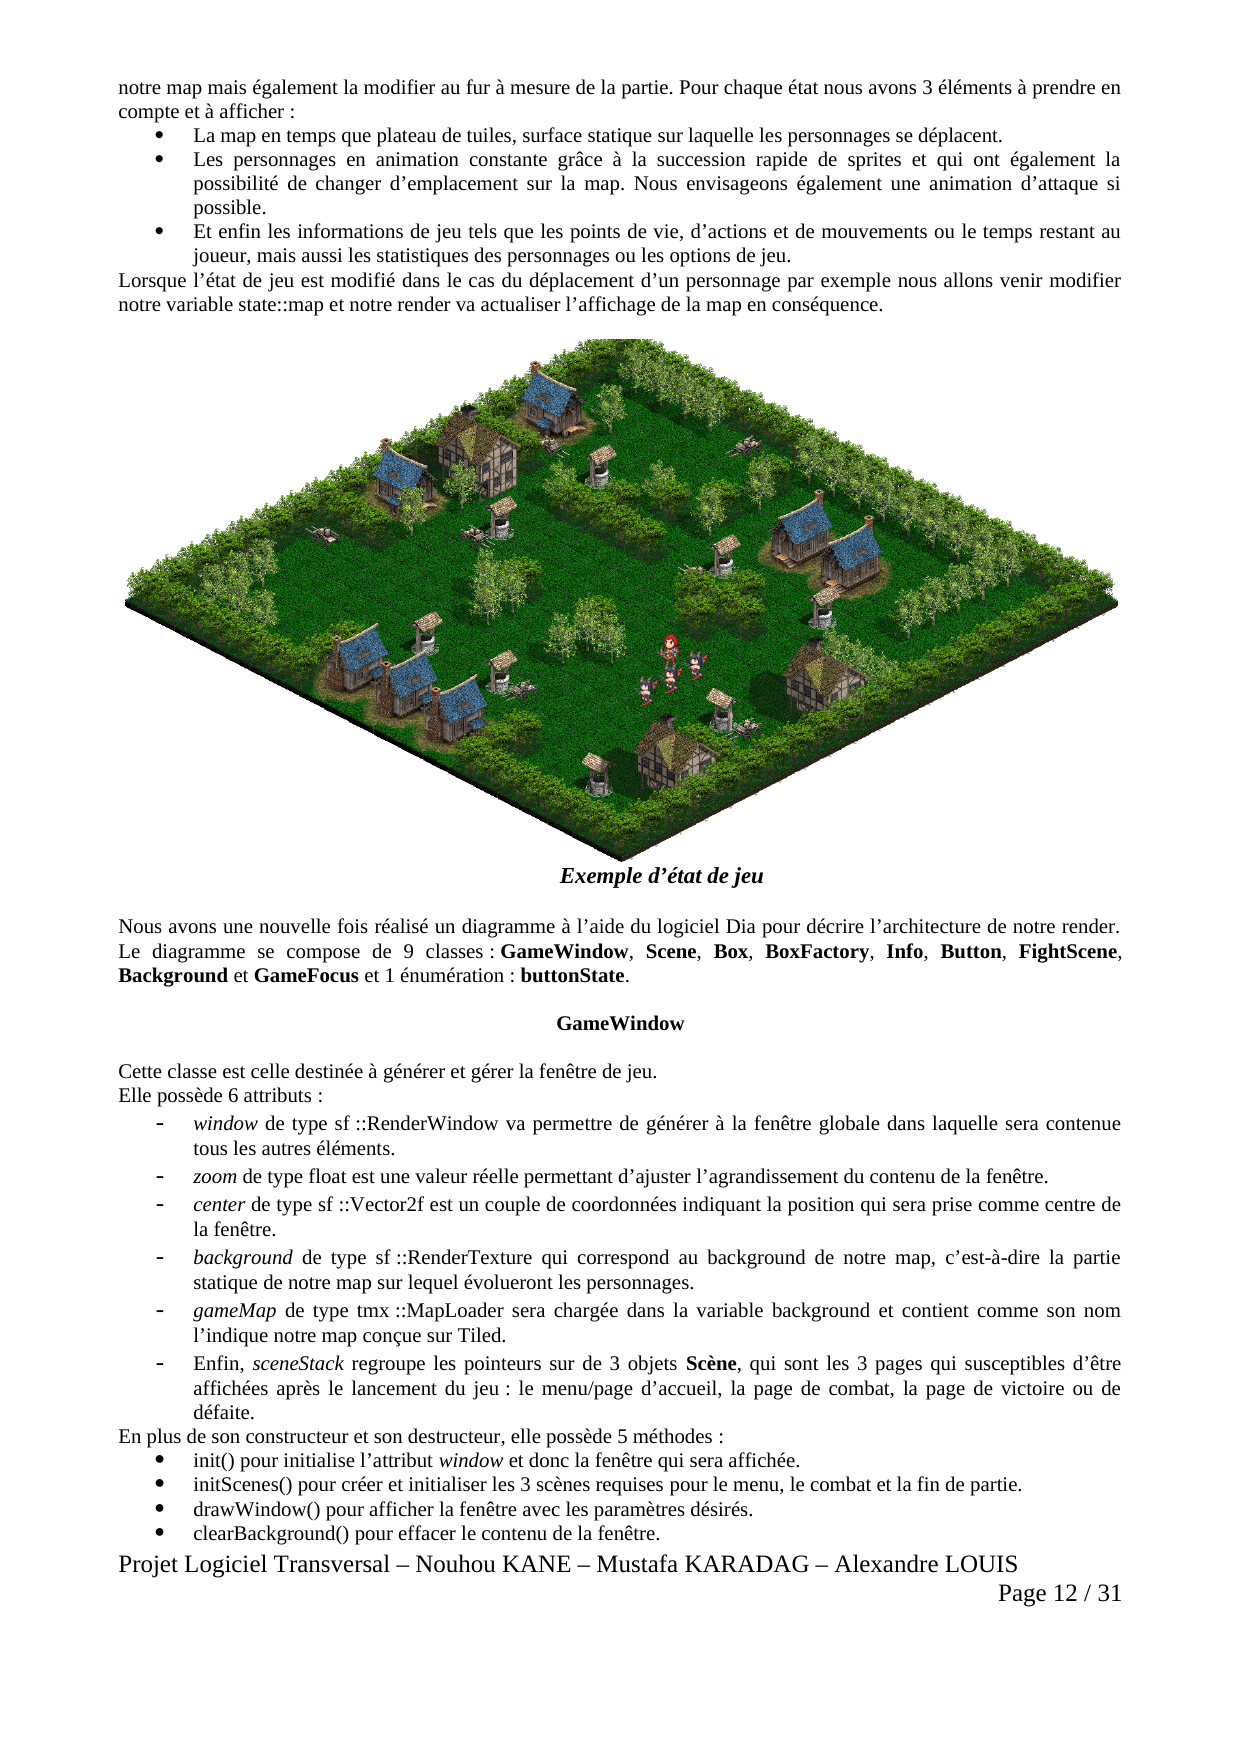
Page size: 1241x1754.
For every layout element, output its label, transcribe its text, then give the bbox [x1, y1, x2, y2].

text Nous avons une nouvelle fois réalisé un diagramme à l’aide du logiciel Dia pour décrire l’architecture de notre render. Le diagramme se compose de 9 classes : GameWindow, Scene, Box, BoxFactory, Info, Button, FightScene, Background et GameFocus et 1 énumération : buttonState. [118, 914, 1122, 987]
list Les personnages en animation constante grâce à la succession rapide de sprites et qui ont également la possibilité de changer d’emplacement sur la map. Nous envisageons également une animation d’attaque si possible. [156, 147, 1122, 219]
text Lorsque l’état de jeu est modifié dans le cas du déplacement d’un personnage par exemple nous allons venir modifier notre variable state::map et notre render va actualiser l’affichage de la map en conséquence. [118, 267, 1122, 316]
list Et enfin les informations de jeu tels que les points de vie, d’actions et de mouvements ou le temps restant au joueur, mais aussi les statistiques des personnages ou les options de jeu. [156, 219, 1122, 267]
list init() pour initialise l’attribut window et donc la fenêtre qui sera affichée. [156, 1448, 1122, 1472]
text Elle possède 6 attributs : [118, 1083, 1122, 1107]
list initScenes() pour créer et initialiser les 3 scènes requises pour le menu, le combat et la fin de partie. [156, 1472, 1122, 1497]
list clearBackground() pour effacer le contenu de la fenêtre. [156, 1521, 1122, 1545]
list La map en temps que plateau de tuiles, surface statique sur laquelle les personnages se déplacent. [156, 123, 1122, 147]
list background de type sf ::RenderTexture qui correspond au background de notre map, c’est-à-dire la partie statique de notre map sur lequel évolueront les personnages. [156, 1241, 1122, 1294]
text En plus de son constructeur et son destructeur, elle possède 5 méthodes : [118, 1424, 1122, 1448]
list Enfin, sceneStack regroupe les pointeurs sur de 3 objets Scène, qui sont les 3 pages qui susceptibles d’être affichées après le lancement du jeu : le menu/page d’accueil, la page de combat, la page de victoire ou de défaite. [156, 1347, 1122, 1424]
list center de type sf ::Vector2f est un couple de coordonnées indiquant la position qui sera prise comme centre de la fenêtre. [156, 1188, 1122, 1241]
text Cette classe est celle destinée à générer et gérer la fenêtre de jeu. [118, 1059, 1122, 1083]
list window de type sf ::RenderWindow va permettre de générer à la fenêtre globale dans laquelle sera contenue tous les autres éléments. [156, 1107, 1122, 1160]
list zoom de type float est une valeur réelle permettant d’ajuster l’agrandissement du contenu de la fenêtre. [156, 1160, 1122, 1188]
list gameMap de type tmx ::MapLoader sera chargée dans la variable background et contient comme son nom l’indique notre map conçue sur Tiled. [156, 1294, 1122, 1347]
text notre map mais également la modifier au fur à mesure de la partie. Pour chaque état nous avons 3 éléments à prendre en compte et à afficher : [118, 75, 1122, 123]
list drawWindow() pour afficher la fenêtre avec les paramètres désirés. [156, 1497, 1122, 1521]
text GameWindow [118, 1011, 1122, 1035]
text Exemple d’état de jeu [118, 862, 1122, 888]
